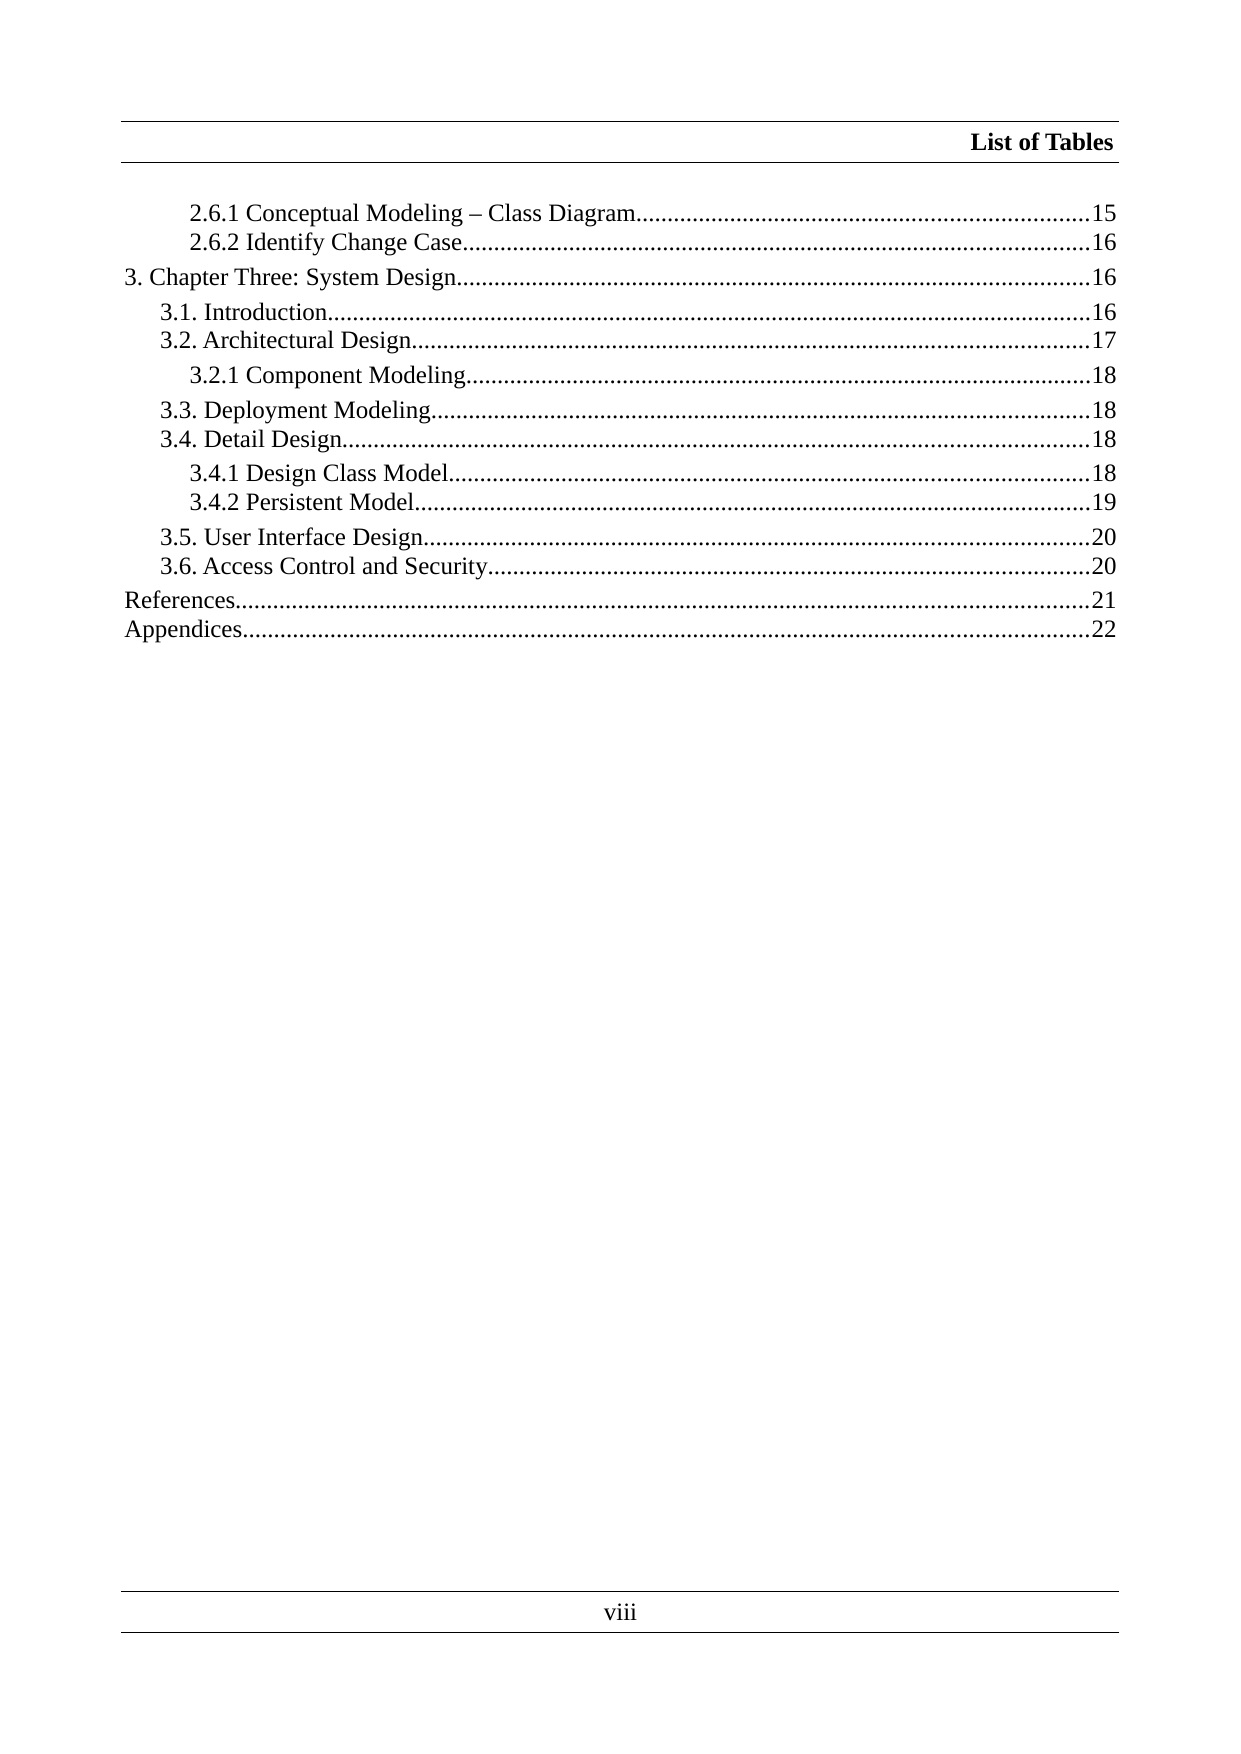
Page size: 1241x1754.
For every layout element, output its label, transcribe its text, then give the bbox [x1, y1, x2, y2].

text 3.1. Introduction 16 [151, 293, 1119, 325]
text 3.3. Deployment Modeling 18 [151, 392, 1119, 424]
text References 21 [121, 582, 1119, 614]
text 3.4.2 Persistent Model 19 [180, 487, 1119, 519]
text 2.6.1 Conceptual Modeling – Class Diagram 15 [180, 195, 1119, 227]
text 3.4. Detail Design 18 [151, 424, 1119, 455]
text 3.5. User Interface Design 20 [151, 519, 1119, 551]
text 2.6.2 Identify Change Case 16 [180, 227, 1119, 259]
text 3.6. Access Control and Security 20 [151, 551, 1119, 582]
text 3.2. Architectural Design 17 [151, 325, 1119, 357]
text 3. Chapter Three: System Design 16 [121, 259, 1119, 293]
text 3.2.1 Component Modeling 18 [180, 357, 1119, 392]
text Appendices 22 [121, 614, 1119, 646]
text 3.4.1 Design Class Model 18 [180, 455, 1119, 487]
